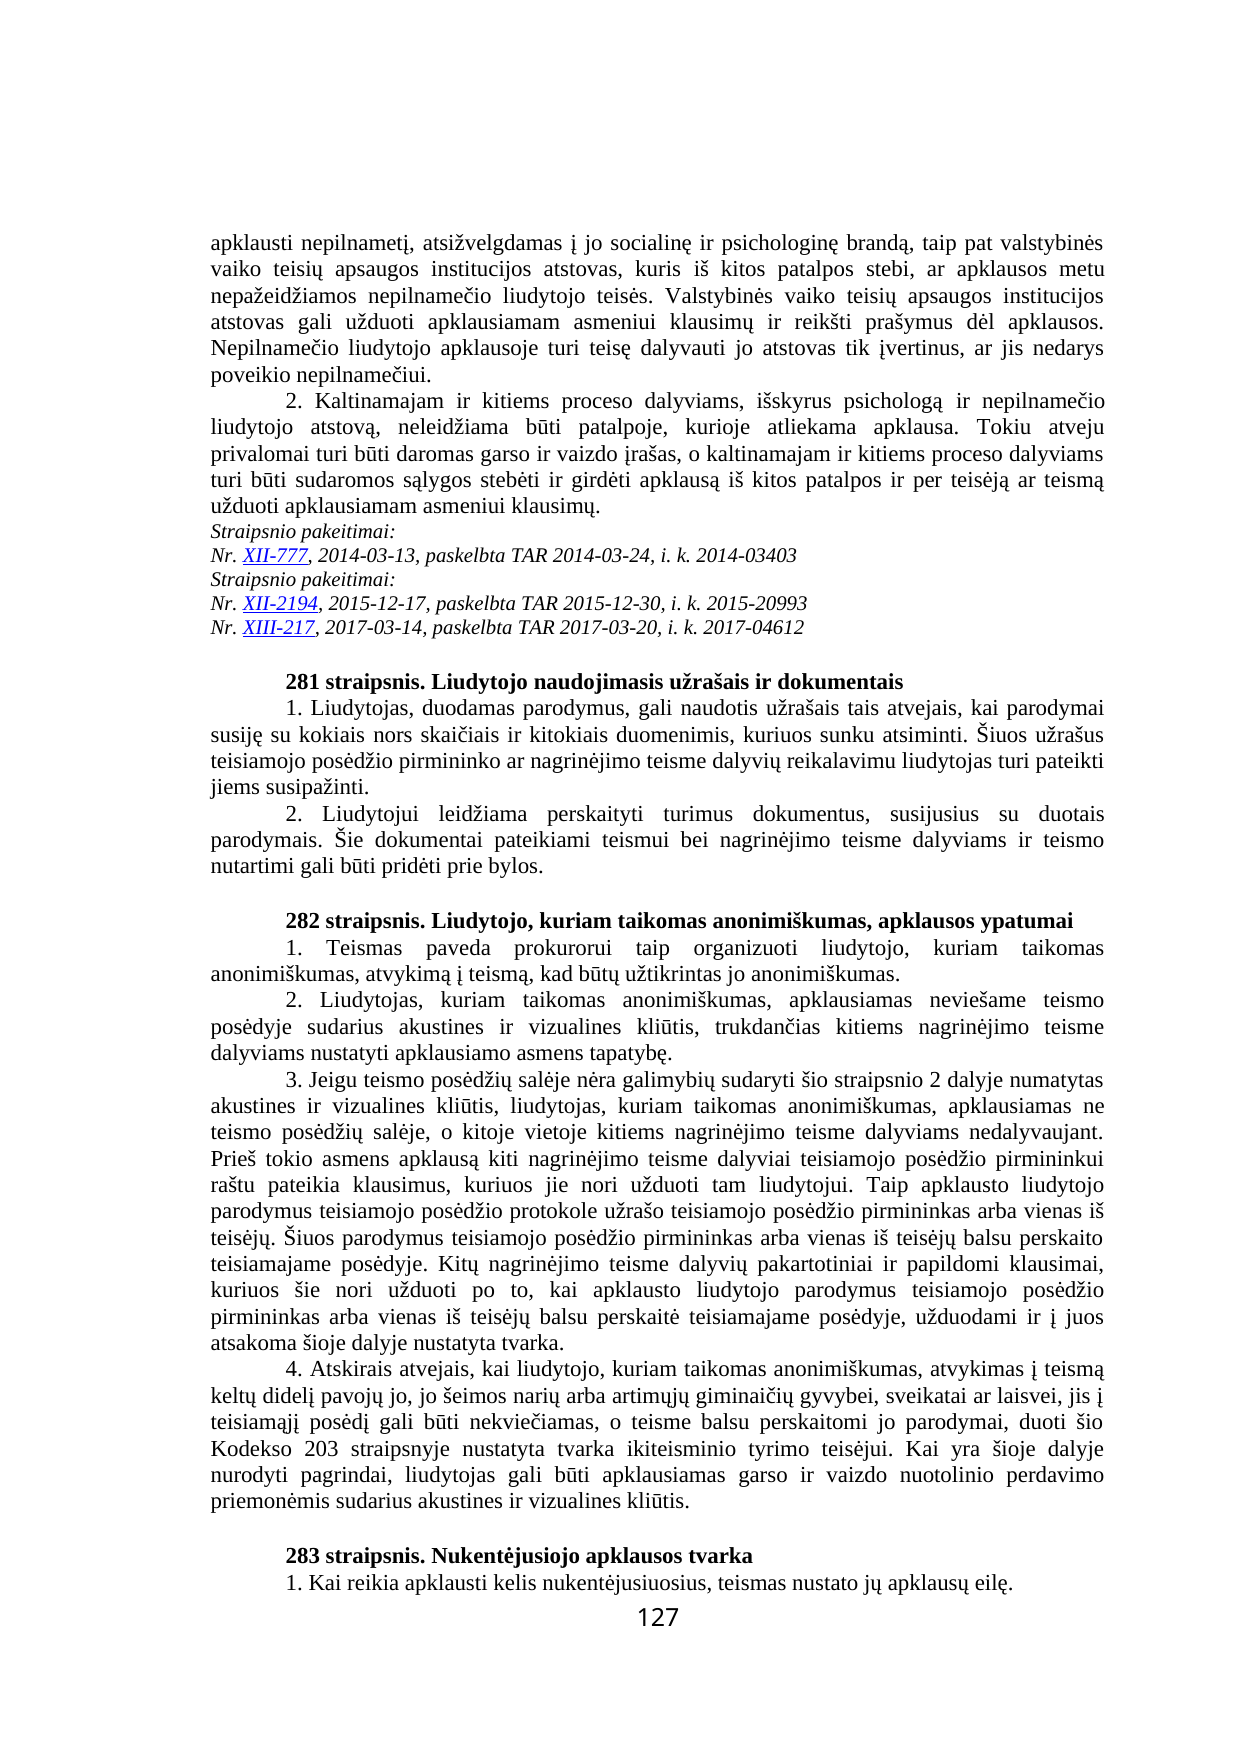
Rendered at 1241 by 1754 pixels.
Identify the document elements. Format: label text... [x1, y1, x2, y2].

text 282 straipsnis. Liudytojo, kuriam taikomas anonimiškumas, apklausos ypatumai [285, 907, 1105, 934]
text 1. Liudytojas, duodamas parodymus, gali naudotis užrašais tais atvejais, kai parodymai susiję su kokiais nors skaičiais ir kitokiais duomenimis, kuriuos sunku atsiminti. Šiuos užrašus teisiamojo posėdžio pirmininko ar nagrinėjimo teisme dalyvių reikalavimu liudytojas turi pateikti jiems susipažinti. [210, 694, 1105, 800]
text 281 straipsnis. Liudytojo naudojimasis užrašais ir dokumentais [210, 668, 1105, 694]
text Nr. XII-777, 2014-03-13, paskelbta TAR 2014-03-24, i. k. 2014-03403 [210, 543, 1105, 567]
text 2. Liudytojui leidžiama perskaityti turimus dokumentus, susijusius su duotais parodymais. Šie dokumentai pateikiami teismui bei nagrinėjimo teisme dalyviams ir teismo nutartimi gali būti pridėti prie bylos. [210, 800, 1105, 879]
text 3. Jeigu teismo posėdžių salėje nėra galimybių sudaryti šio straipsnio 2 dalyje numatytas akustines ir vizualines kliūtis, liudytojas, kuriam taikomas anonimiškumas, apklausiamas ne teismo posėdžių salėje, o kitoje vietoje kitiems nagrinėjimo teisme dalyviams nedalyvaujant. Prieš tokio asmens apklausą kiti nagrinėjimo teisme dalyviai teisiamojo posėdžio pirmininkui raštu pateikia klausimus, kuriuos jie nori užduoti tam liudytojui. Taip apklausto liudytojo parodymus teisiamojo posėdžio protokole užrašo teisiamojo posėdžio pirmininkas arba vienas iš teisėjų. Šiuos parodymus teisiamojo posėdžio pirmininkas arba vienas iš teisėjų balsu perskaito teisiamajame posėdyje. Kitų nagrinėjimo teisme dalyvių pakartotiniai ir papildomi klausimai, kuriuos šie nori užduoti po to, kai apklausto liudytojo parodymus teisiamojo posėdžio pirmininkas arba vienas iš teisėjų balsu perskaitė teisiamajame posėdyje, užduodami ir į juos atsakoma šioje dalyje nustatyta tvarka. [210, 1066, 1105, 1356]
text 1. Teismas paveda prokurorui taip organizuoti liudytojo, kuriam taikomas anonimiškumas, atvykimą į teismą, kad būtų užtikrintas jo anonimiškumas. [210, 934, 1105, 987]
text Nr. XIII-217, 2017-03-14, paskelbta TAR 2017-03-20, i. k. 2017-04612 [210, 615, 1105, 639]
text Straipsnio pakeitimai: [210, 519, 1105, 543]
text apklausti nepilnametį, atsižvelgdamas į jo socialinę ir psichologinę brandą, taip pat valstybinės vaiko teisių apsaugos institucijos atstovas, kuris iš kitos patalpos stebi, ar apklausos metu nepažeidžiamos nepilnamečio liudytojo teisės. Valstybinės vaiko teisių apsaugos institucijos atstovas gali užduoti apklausiamam asmeniui klausimų ir reikšti prašymus dėl apklausos. Nepilnamečio liudytojo apklausoje turi teisę dalyvauti jo atstovas tik įvertinus, ar jis nedarys poveikio nepilnamečiui. [210, 229, 1105, 387]
text 2. Liudytojas, kuriam taikomas anonimiškumas, apklausiamas neviešame teismo posėdyje sudarius akustines ir vizualines kliūtis, trukdančias kitiems nagrinėjimo teisme dalyviams nustatyti apklausiamo asmens tapatybę. [210, 987, 1105, 1066]
text 1. Kai reikia apklausti kelis nukentėjusiuosius, teismas nustato jų apklausų eilę. [210, 1569, 1105, 1595]
text Straipsnio pakeitimai: [210, 567, 1105, 591]
text 4. Atskirais atvejais, kai liudytojo, kuriam taikomas anonimiškumas, atvykimas į teismą keltų didelį pavojų jo, jo šeimos narių arba artimųjų giminaičių gyvybei, sveikatai ar laisvei, jis į teisiamąjį posėdį gali būti nekviečiamas, o teisme balsu perskaitomi jo parodymai, duoti šio Kodekso 203 straipsnyje nustatyta tvarka ikiteisminio tyrimo teisėjui. Kai yra šioje dalyje nurodyti pagrindai, liudytojas gali būti apklausiamas garso ir vaizdo nuotolinio perdavimo priemonėmis sudarius akustines ir vizualines kliūtis. [210, 1356, 1105, 1514]
text Nr. XII-2194, 2015-12-17, paskelbta TAR 2015-12-30, i. k. 2015-20993 [210, 591, 1105, 615]
text 283 straipsnis. Nukentėjusiojo apklausos tvarka [210, 1542, 1105, 1569]
text 2. Kaltinamajam ir kitiems proceso dalyviams, išskyrus psichologą ir nepilnamečio liudytojo atstovą, neleidžiama būti patalpoje, kurioje atliekama apklausa. Tokiu atveju privalomai turi būti daromas garso ir vaizdo įrašas, o kaltinamajam ir kitiems proceso dalyviams turi būti sudaromos sąlygos stebėti ir girdėti apklausą iš kitos patalpos ir per teisėją ar teismą užduoti apklausiamam asmeniui klausimų. [210, 387, 1105, 519]
